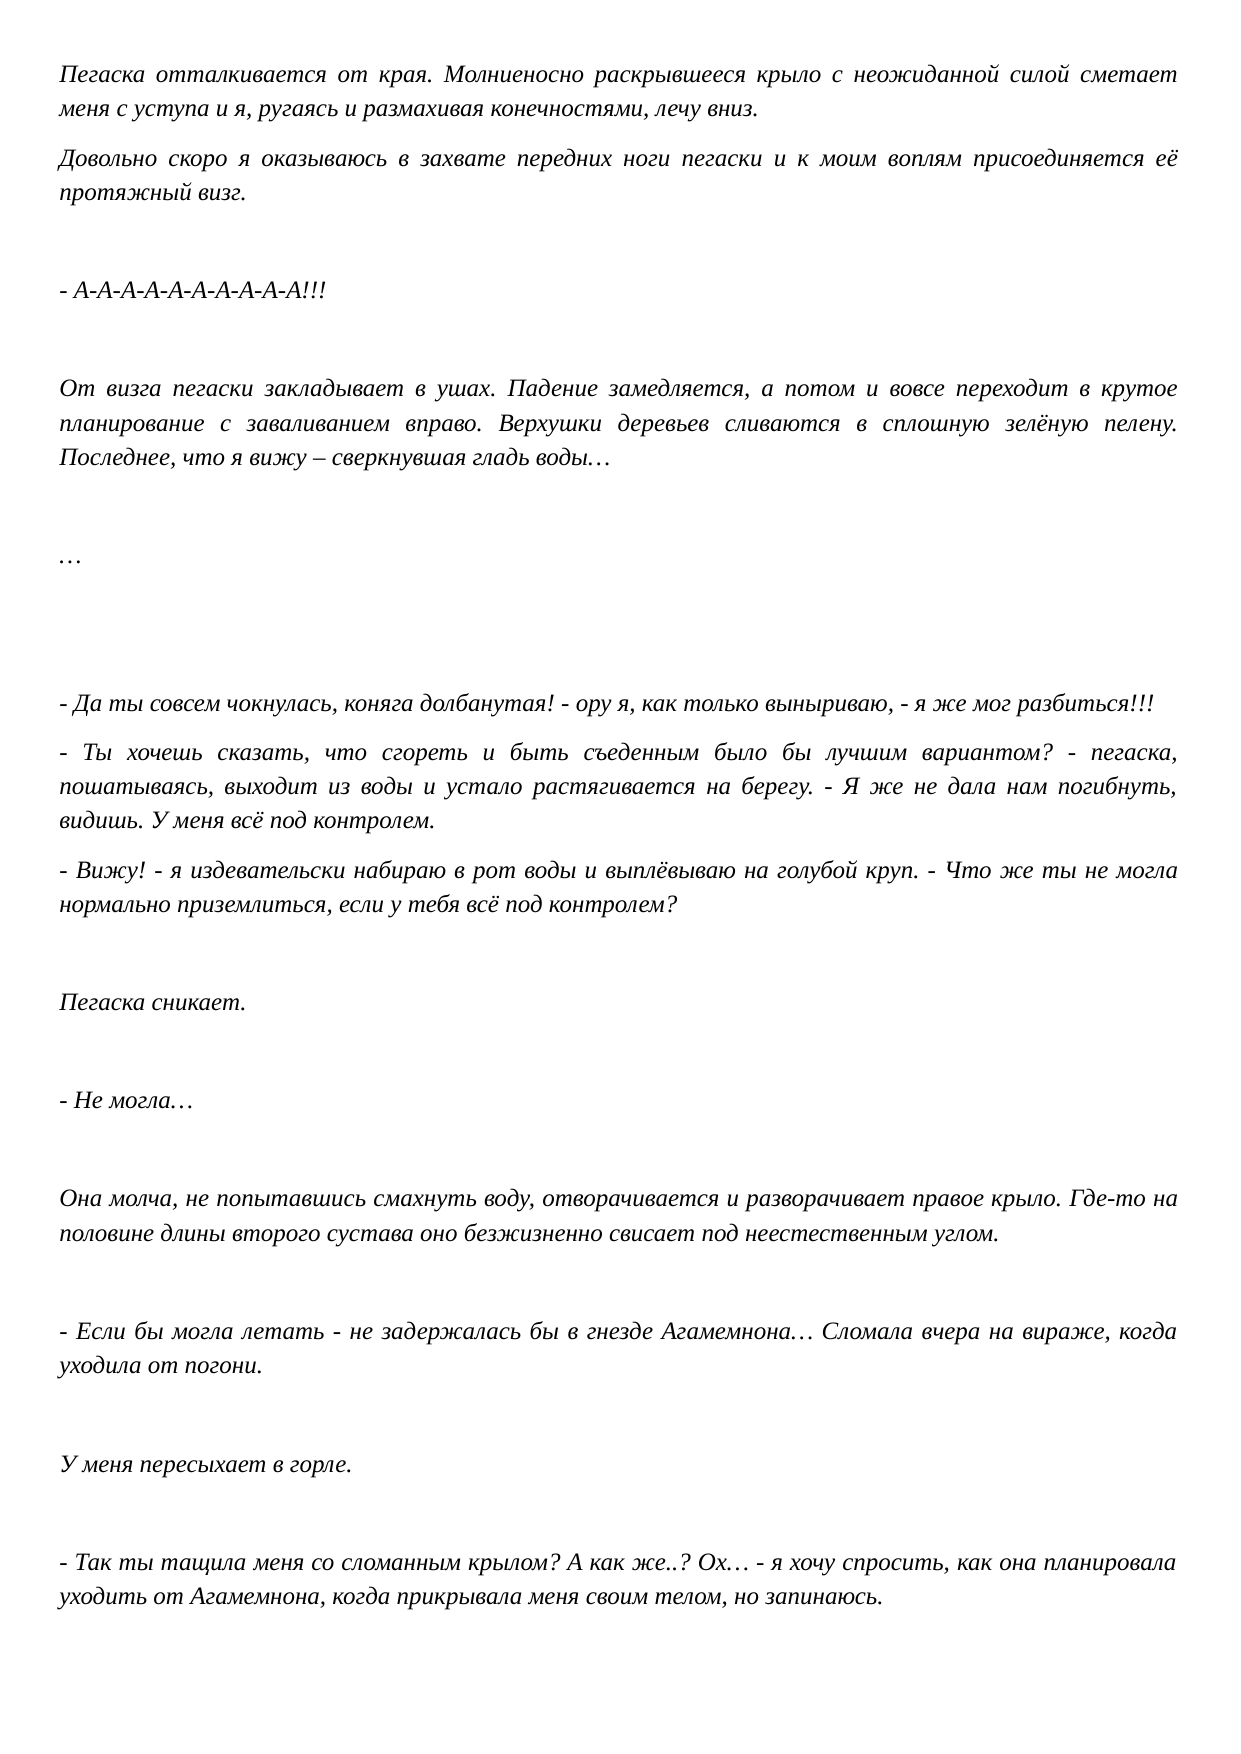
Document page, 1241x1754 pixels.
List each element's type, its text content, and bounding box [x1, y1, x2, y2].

text - Не могла… [59, 1085, 1181, 1114]
text - Если бы могла летать - не задержалась бы в гнезде Агамемнона… Сломала вчера на вираже, когда уходила от погони. [59, 1316, 1181, 1379]
text - Так ты тащила меня со сломанным крылом? А как же..? Ох… - я хочу спросить, как она планировала уходить от Агамемнона, когда прикрывала меня своим телом, но запинаюсь. [59, 1547, 1181, 1610]
text От визга пегаски закладывает в ушах. Падение замедляется, а потом и вовсе переходит в крутое планирование с заваливанием вправо. Верхушки деревьев сливаются в сплошную зелёную пелену. Последнее, что я вижу – сверкнувшая гладь воды… [59, 373, 1181, 471]
text Пегаска сникает. [59, 987, 1181, 1016]
text У меня пересыхает в горле. [59, 1449, 1181, 1477]
text - Вижу! - я издевательски набираю в рот воды и выплёвываю на голубой круп. - Что же ты не могла нормально приземлиться, если у тебя всё под контролем? [59, 855, 1181, 918]
text Она молча, не попытавшись смахнуть воду, отворачивается и разворачивает правое крыло. Где-то на половине длины второго сустава оно безжизненно свисает под неестественным углом. [59, 1183, 1181, 1247]
text - А-А-А-А-А-А-А-А-А-А!!! [59, 275, 1181, 304]
text - Ты хочешь сказать, что сгореть и быть съеденным было бы лучшим вариантом? - пегаска, пошатываясь, выходит из воды и устало растягивается на берегу. - Я же не дала нам погибнуть, видишь. У меня всё под контролем. [59, 737, 1181, 834]
text - Да ты совсем чокнулась, коняга долбанутая! - ору я, как только выныриваю, - я же мог разбиться!!! [59, 688, 1181, 716]
text Пегаска отталкивается от края. Молниеносно раскрывшееся крыло с неожиданной силой сметает меня с уступа и я, ругаясь и размахивая конечностями, лечу вниз. [59, 59, 1181, 122]
text Довольно скоро я оказываюсь в захвате передних ноги пегаски и к моим воплям присоединяется её протяжный визг. [59, 143, 1181, 206]
text … [59, 540, 1181, 569]
